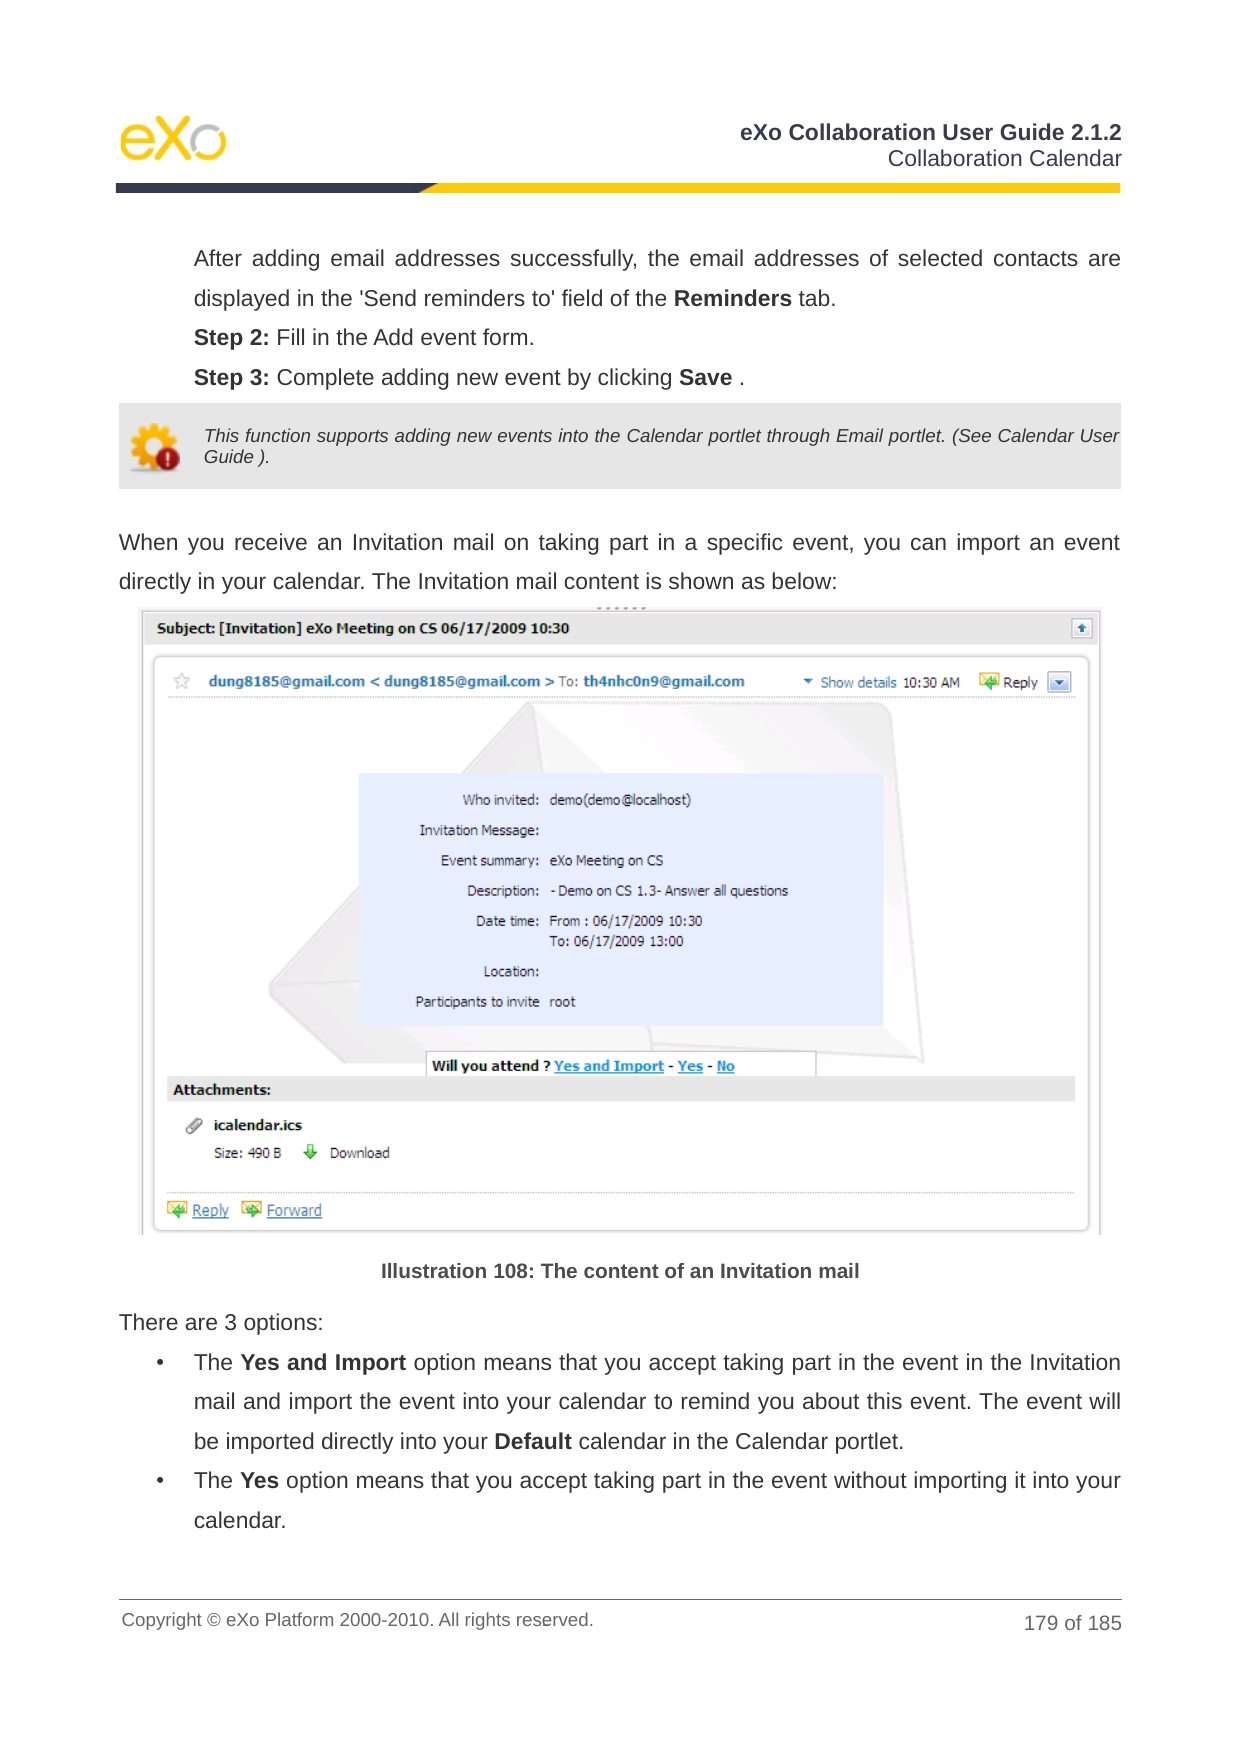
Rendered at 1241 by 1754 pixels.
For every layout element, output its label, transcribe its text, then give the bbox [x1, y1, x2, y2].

picture [120, 115, 227, 161]
picture [115, 183, 1121, 193]
table_header This function supports adding new events into the Calendar portlet through Email portlet. (See Calendar User Guide ). [204, 403, 1121, 489]
list The Yes option means that you accept taking part in the event without importing it into your calendar. [156, 1467, 1122, 1533]
text There are 3 options: [118, 1309, 1122, 1336]
text Illustration 108: The content of an Invitation mail [138, 1235, 1103, 1283]
list After adding email addresses successfully, the email addresses of selected contacts are displayed in the 'Send reminders to' field of the Reminders tab. [156, 245, 1122, 311]
picture [137, 607, 1103, 1235]
list Step 3: Complete adding new event by clicking Save . [156, 363, 1122, 390]
list The Yes and Import option means that you accept taking part in the event in the Invitation mail and import the event into your calendar to remind you about this event. The event will be imported directly into your Default calendar in the Calendar portlet. [156, 1349, 1122, 1454]
table_header [119, 403, 204, 489]
list Step 2: Fill in the Add event form. [156, 324, 1122, 350]
picture [129, 423, 180, 474]
text When you receive an Invitation mail on taking part in a specific event, you can import an event directly in your calendar. The Invitation mail content is shown as below: [118, 529, 1122, 594]
